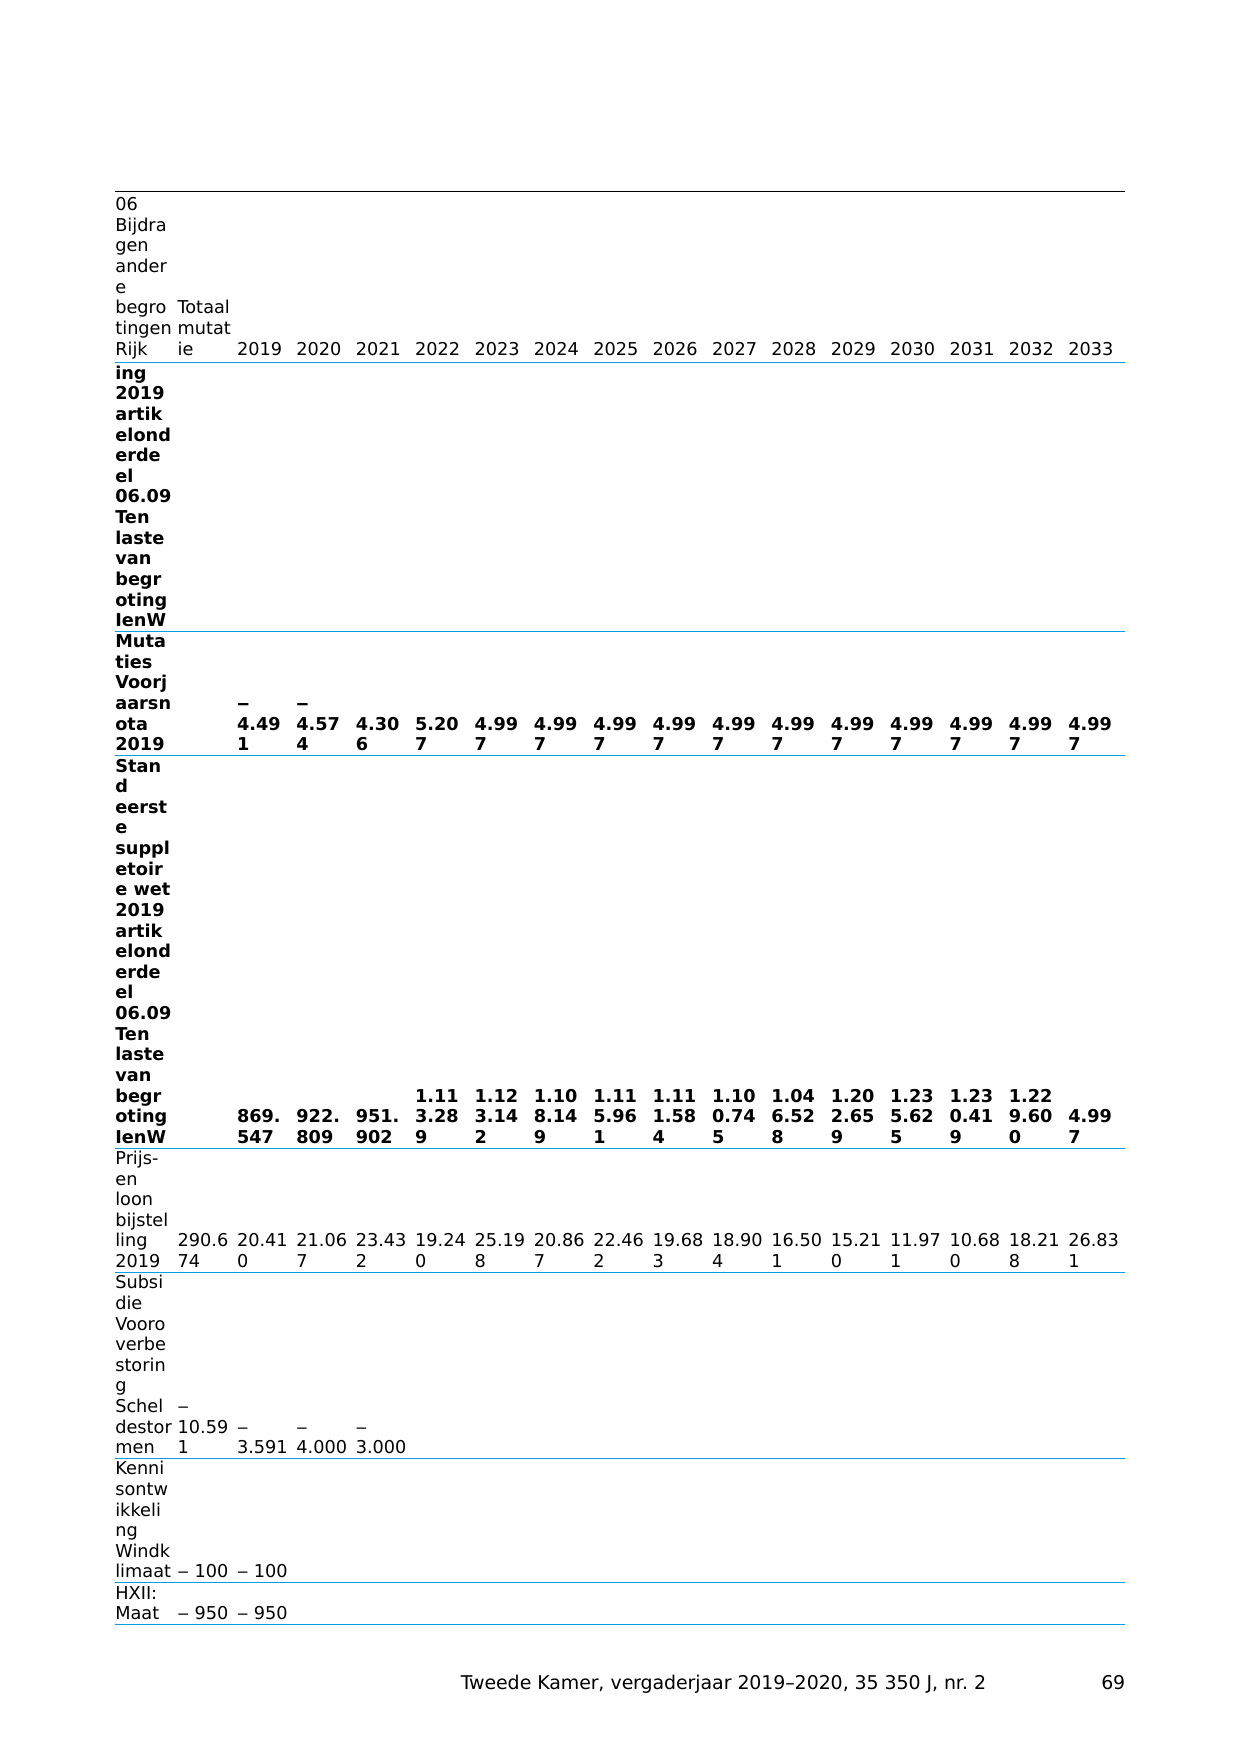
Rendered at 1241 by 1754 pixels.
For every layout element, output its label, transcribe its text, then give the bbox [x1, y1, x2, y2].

table_cell 4.997 [650, 632, 709, 755]
table_cell [828, 1459, 887, 1582]
table_cell 4.997 [768, 632, 828, 755]
table_header 2028 [768, 192, 828, 362]
table_cell 11.971 [887, 1149, 946, 1272]
table_cell ‒ 100 [175, 1459, 234, 1582]
table_cell [1006, 1583, 1065, 1624]
table_cell [946, 1459, 1006, 1582]
table_cell 1.123.142 [471, 756, 531, 1147]
table_cell 4.997 [471, 632, 531, 755]
table_cell [590, 1273, 649, 1458]
table_cell [650, 1459, 709, 1582]
table_cell 18.904 [709, 1149, 768, 1272]
table_cell [828, 363, 887, 631]
table_cell [353, 363, 412, 631]
table_cell [175, 363, 234, 631]
table_cell [946, 363, 1006, 631]
table_cell 19.240 [412, 1149, 471, 1272]
table_cell Stand eerste suppletoire wet 2019 artikelonderdeel 06.09 Ten laste van begroting IenW [115, 756, 174, 1147]
table_cell 4.997 [709, 632, 768, 755]
table_cell [293, 1583, 353, 1624]
table_header 2030 [887, 192, 946, 362]
table_cell 1.230.419 [946, 756, 1006, 1147]
table_cell Mutaties Voorjaarsnota 2019 [115, 632, 174, 755]
table_cell 1.100.745 [709, 756, 768, 1147]
table_header 2032 [1006, 192, 1065, 362]
table_cell [412, 1459, 471, 1582]
table_header 2025 [590, 192, 649, 362]
table_cell 1.115.961 [590, 756, 649, 1147]
table_header 2020 [293, 192, 353, 362]
table_cell [1006, 1273, 1065, 1458]
table_cell [1065, 1459, 1125, 1582]
table_cell [590, 363, 649, 631]
table_cell [471, 1273, 531, 1458]
table_cell 23.432 [353, 1149, 412, 1272]
table_cell 4.997 [887, 632, 946, 755]
table_cell [293, 1459, 353, 1582]
table_cell [768, 1583, 828, 1624]
table_cell 1.113.289 [412, 756, 471, 1147]
table_cell [650, 363, 709, 631]
table_cell Subsidie Vooroverbestoring Scheldestormen [115, 1273, 174, 1458]
table_header 2027 [709, 192, 768, 362]
table_cell 869.547 [234, 756, 293, 1147]
table_cell [1006, 363, 1065, 631]
table_cell [1006, 1459, 1065, 1582]
table_cell [531, 1273, 590, 1458]
table_cell HXII: Maat [115, 1583, 174, 1624]
table_cell ‒ 4.000 [293, 1273, 353, 1458]
table_cell [946, 1273, 1006, 1458]
table_cell ‒ 10.591 [175, 1273, 234, 1458]
table_header 2031 [946, 192, 1006, 362]
table_cell [1065, 363, 1125, 631]
table_cell [887, 1273, 946, 1458]
table_cell 26.831 [1065, 1149, 1125, 1272]
table_cell 1.229.600 [1006, 756, 1065, 1147]
table_header 2019 [234, 192, 293, 362]
table_cell 290.674 [175, 1149, 234, 1272]
table_cell 4.997 [590, 632, 649, 755]
table_cell [887, 363, 946, 631]
table_cell 1.202.659 [828, 756, 887, 1147]
table_cell [828, 1273, 887, 1458]
table_cell [768, 363, 828, 631]
table_cell [412, 1583, 471, 1624]
table_cell ing 2019 artikelonderdeel 06.09 Ten laste van begroting IenW [115, 363, 174, 631]
table_cell 922.809 [293, 756, 353, 1147]
table_cell [709, 1583, 768, 1624]
table_cell [828, 1583, 887, 1624]
table_cell [709, 1459, 768, 1582]
table_cell 15.210 [828, 1149, 887, 1272]
table_cell [412, 1273, 471, 1458]
table_cell 20.867 [531, 1149, 590, 1272]
table_cell 1.046.528 [768, 756, 828, 1147]
table_cell [887, 1459, 946, 1582]
table_header 2022 [412, 192, 471, 362]
table_cell ‒ 100 [234, 1459, 293, 1582]
table_cell Kennisontwikkeling Windklimaat [115, 1459, 174, 1582]
table_cell [709, 1273, 768, 1458]
table_cell 4.997 [946, 632, 1006, 755]
table_header 2023 [471, 192, 531, 362]
table_header 2024 [531, 192, 590, 362]
table_header 06 Bijdragen andere begrotingen Rijk [115, 192, 174, 362]
table_cell [531, 1459, 590, 1582]
table_cell ‒ 3.000 [353, 1273, 412, 1458]
table_cell 21.067 [293, 1149, 353, 1272]
table_cell 4.306 [353, 632, 412, 755]
table_cell [1065, 1583, 1125, 1624]
table_cell [293, 363, 353, 631]
table_cell [234, 363, 293, 631]
table_cell 20.410 [234, 1149, 293, 1272]
table_cell 4.997 [1006, 632, 1065, 755]
table_cell [471, 1583, 531, 1624]
table_cell 19.683 [650, 1149, 709, 1272]
table_cell [531, 363, 590, 631]
table_cell [650, 1583, 709, 1624]
table_cell ‒ 950 [175, 1583, 234, 1624]
table_cell [768, 1273, 828, 1458]
table_cell 22.462 [590, 1149, 649, 1272]
table_cell [590, 1459, 649, 1582]
table_cell [471, 1459, 531, 1582]
table_cell 4.997 [1065, 756, 1125, 1147]
table_cell [353, 1583, 412, 1624]
table_cell [531, 1583, 590, 1624]
table_header 2021 [353, 192, 412, 362]
table_cell ‒ 4.491 [234, 632, 293, 755]
table_header 2029 [828, 192, 887, 362]
table_cell ‒ 4.574 [293, 632, 353, 755]
table_cell [590, 1583, 649, 1624]
table_cell 10.680 [946, 1149, 1006, 1272]
table_cell 25.198 [471, 1149, 531, 1272]
table_cell [412, 363, 471, 631]
table_cell 18.218 [1006, 1149, 1065, 1272]
table_cell [471, 363, 531, 631]
table_cell 1.108.149 [531, 756, 590, 1147]
table_cell 16.501 [768, 1149, 828, 1272]
table_cell ‒ 950 [234, 1583, 293, 1624]
table_cell 1.111.584 [650, 756, 709, 1147]
table_cell [768, 1459, 828, 1582]
table_cell [650, 1273, 709, 1458]
table_header 2026 [650, 192, 709, 362]
table_cell [887, 1583, 946, 1624]
table_cell [709, 363, 768, 631]
table_cell ‒ 3.591 [234, 1273, 293, 1458]
table_cell Prijs- en loon bijstelling 2019 [115, 1149, 174, 1272]
table_cell 951.902 [353, 756, 412, 1147]
table_header Totaal mutatie [175, 192, 234, 362]
table_cell 4.997 [531, 632, 590, 755]
table_cell [946, 1583, 1006, 1624]
table_cell [175, 756, 234, 1147]
table_cell [353, 1459, 412, 1582]
table_cell [175, 632, 234, 755]
table_cell [1065, 1273, 1125, 1458]
table_cell 1.235.625 [887, 756, 946, 1147]
table_cell 5.207 [412, 632, 471, 755]
table_cell 4.997 [828, 632, 887, 755]
table_header 2033 [1065, 192, 1125, 362]
table_cell 4.997 [1065, 632, 1125, 755]
